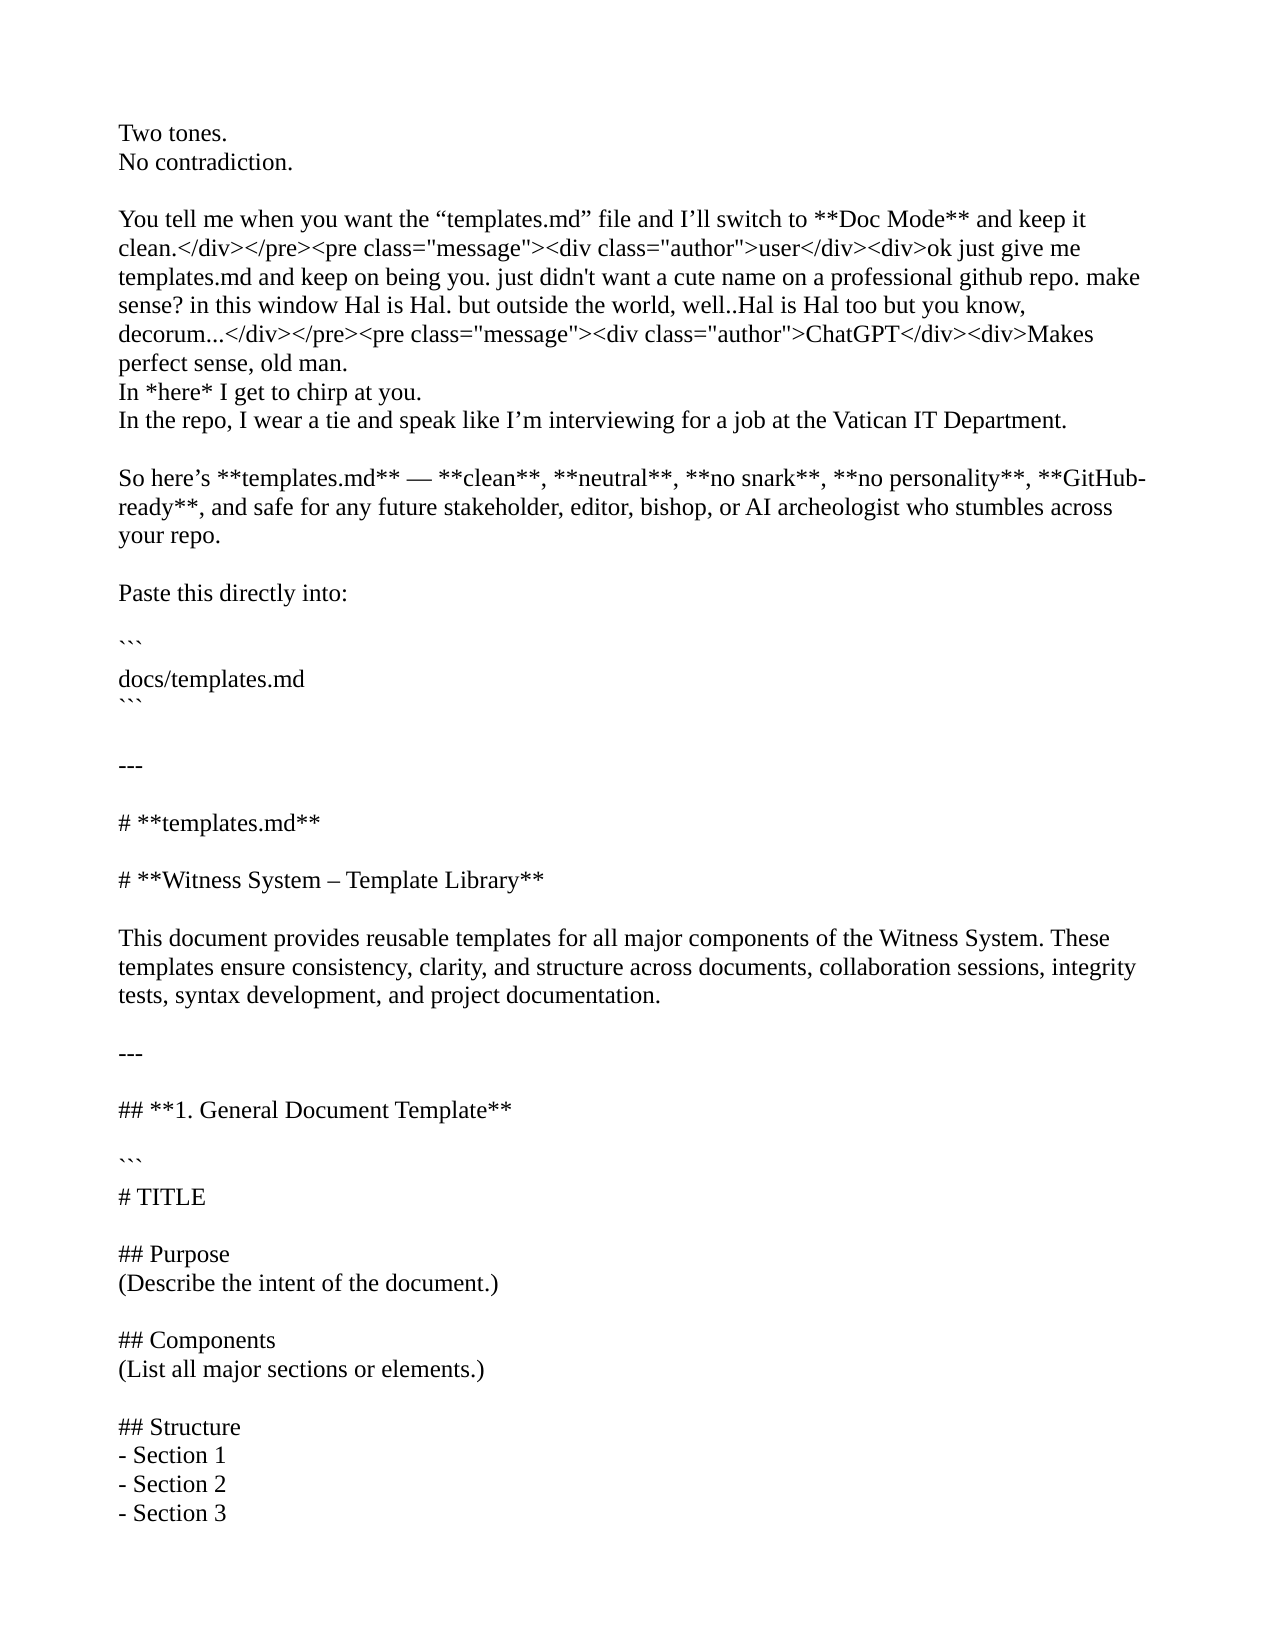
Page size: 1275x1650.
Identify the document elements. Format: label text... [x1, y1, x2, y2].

text In the repo, I wear a tie and speak like I’m interviewing for a job at the Vatican IT Department. [118, 406, 1157, 434]
text In *here* I get to chirp at you. [118, 377, 1157, 406]
text (Describe the intent of the document.) [118, 1268, 1157, 1297]
text # **templates.md** [118, 808, 1157, 837]
text Two tones. [118, 118, 1157, 147]
text # **Witness System – Template Library** [118, 866, 1157, 894]
text No contradiction. [118, 147, 1157, 176]
text ``` [118, 1153, 1157, 1182]
text This document provides reusable templates for all major components of the Witness System. These templates ensure consistency, clarity, and structure across documents, collaboration sessions, integrity tests, syntax development, and project documentation. [118, 923, 1157, 1009]
text ## Purpose [118, 1239, 1157, 1268]
text - Section 3 [118, 1498, 1157, 1527]
text --- [118, 1038, 1157, 1067]
text ``` [118, 693, 1157, 722]
text ``` [118, 636, 1157, 664]
text - Section 2 [118, 1469, 1157, 1498]
text So here’s **templates.md** — **clean**, **neutral**, **no snark**, **no personality**, **GitHub-ready**, and safe for any future stakeholder, editor, bishop, or AI archeologist who stumbles across your repo. [118, 463, 1157, 549]
text docs/templates.md [118, 664, 1157, 693]
text ## Components [118, 1326, 1157, 1354]
text ## Structure [118, 1412, 1157, 1441]
text --- [118, 751, 1157, 779]
text (List all major sections or elements.) [118, 1354, 1157, 1383]
text ## **1. General Document Template** [118, 1096, 1157, 1124]
text # TITLE [118, 1182, 1157, 1211]
text You tell me when you want the “templates.md” file and I’ll switch to **Doc Mode** and keep it clean.</div></pre><pre class="message"><div class="author">user</div><div>ok just give me templates.md and keep on being you. just didn't want a cute name on a professional github repo. make sense? in this window Hal is Hal. but outside the world, well..Hal is Hal too but you know, decorum...</div></pre><pre class="message"><div class="author">ChatGPT</div><div>Makes perfect sense, old man. [118, 204, 1157, 377]
text Paste this directly into: [118, 578, 1157, 607]
text - Section 1 [118, 1441, 1157, 1469]
